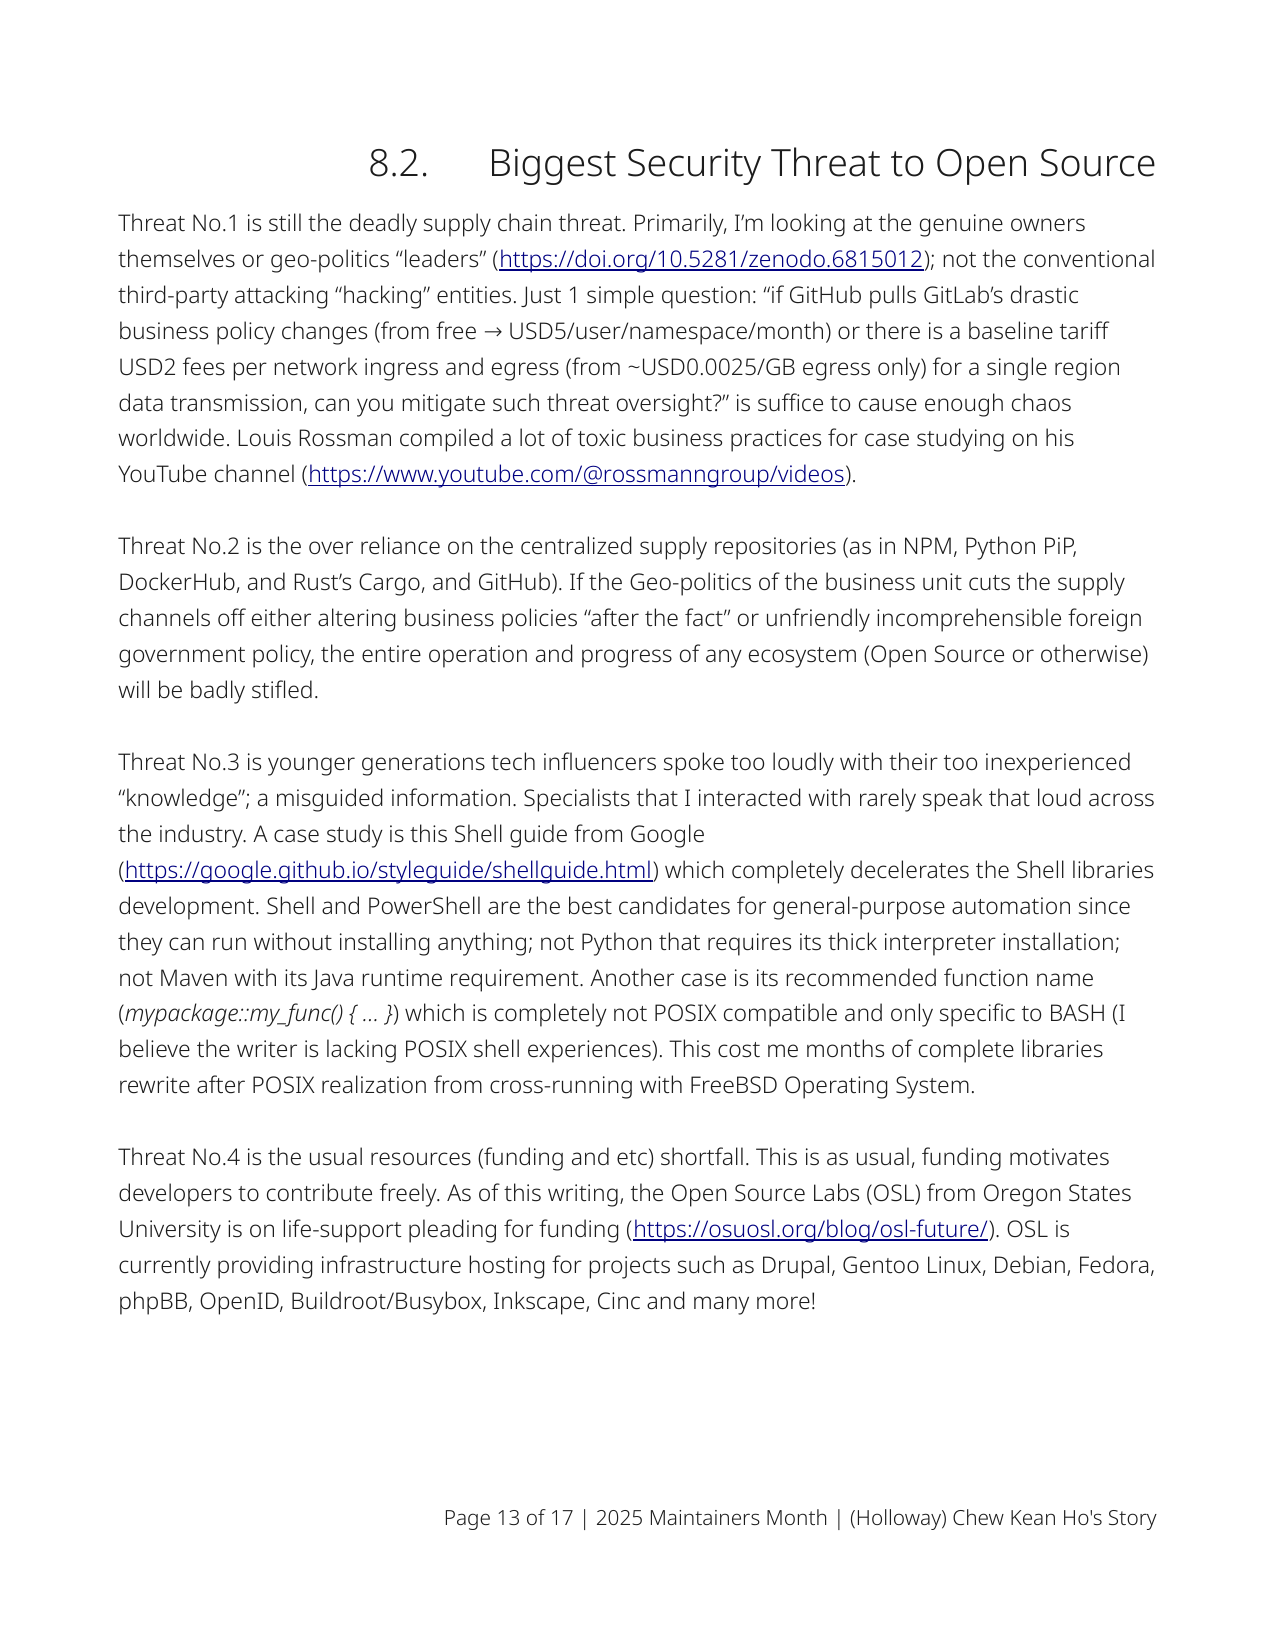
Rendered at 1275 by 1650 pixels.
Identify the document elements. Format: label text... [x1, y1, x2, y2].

text Threat No.3 is younger generations tech influencers spoke too loudly with their too inexperienced “knowledge”; a misguided information. Specialists that I interacted with rarely speak that loud across the industry. A case study is this Shell guide from Google (https://google.github.io/styleguide/shellguide.html) which completely decelerates the Shell libraries development. Shell and PowerShell are the best candidates for general-purpose automation since they can run without installing anything; not Python that requires its thick interpreter installation; not Maven with its Java runtime requirement. Another case is its recommended function name (mypackage::my_func() { … }) which is completely not POSIX compatible and only specific to BASH (I believe the writer is lacking POSIX shell experiences). This cost me months of complete libraries rewrite after POSIX realization from cross-running with FreeBSD Operating System. [118, 746, 1157, 1101]
text Threat No.1 is still the deadly supply chain threat. Primarily, I’m looking at the genuine owners themselves or geo-politics “leaders” (https://doi.org/10.5281/zenodo.6815012); not the conventional third-party attacking “hacking” entities. Just 1 simple question: “if GitHub pulls GitLab’s drastic business policy changes (from free → USD5/user/namespace/month) or there is a baseline tariff USD2 fees per network ingress and egress (from ~USD0.0025/GB egress only) for a single region data transmission, can you mitigate such threat oversight?” is suffice to cause enough chaos worldwide. Louis Rossman compiled a lot of toxic business practices for case studying on his YouTube channel (https://www.youtube.com/@rossmanngroup/videos). [118, 207, 1157, 489]
text Threat No.2 is the over reliance on the centralized supply repositories (as in NPM, Python PiP, DockerHub, and Rust’s Cargo, and GitHub). If the Geo-politics of the business unit cuts the supply channels off either altering business policies “after the fact” or unfriendly incomprehensible foreign government policy, the entire operation and progress of any ecosystem (Open Source or otherwise) will be badly stifled. [118, 530, 1157, 705]
subtitle Biggest Security Threat to Open Source [118, 136, 1157, 187]
text Threat No.4 is the usual resources (funding and etc) shortfall. This is as usual, funding motivates developers to contribute freely. As of this writing, the Open Source Labs (OSL) from Oregon States University is on life-support pleading for funding (https://osuosl.org/blog/osl-future/). OSL is currently providing infrastructure hosting for projects such as Drupal, Gentoo Linux, Debian, Fedora, phpBB, OpenID, Buildroot/Busybox, Inkscape, Cinc and many more! [118, 1141, 1157, 1316]
